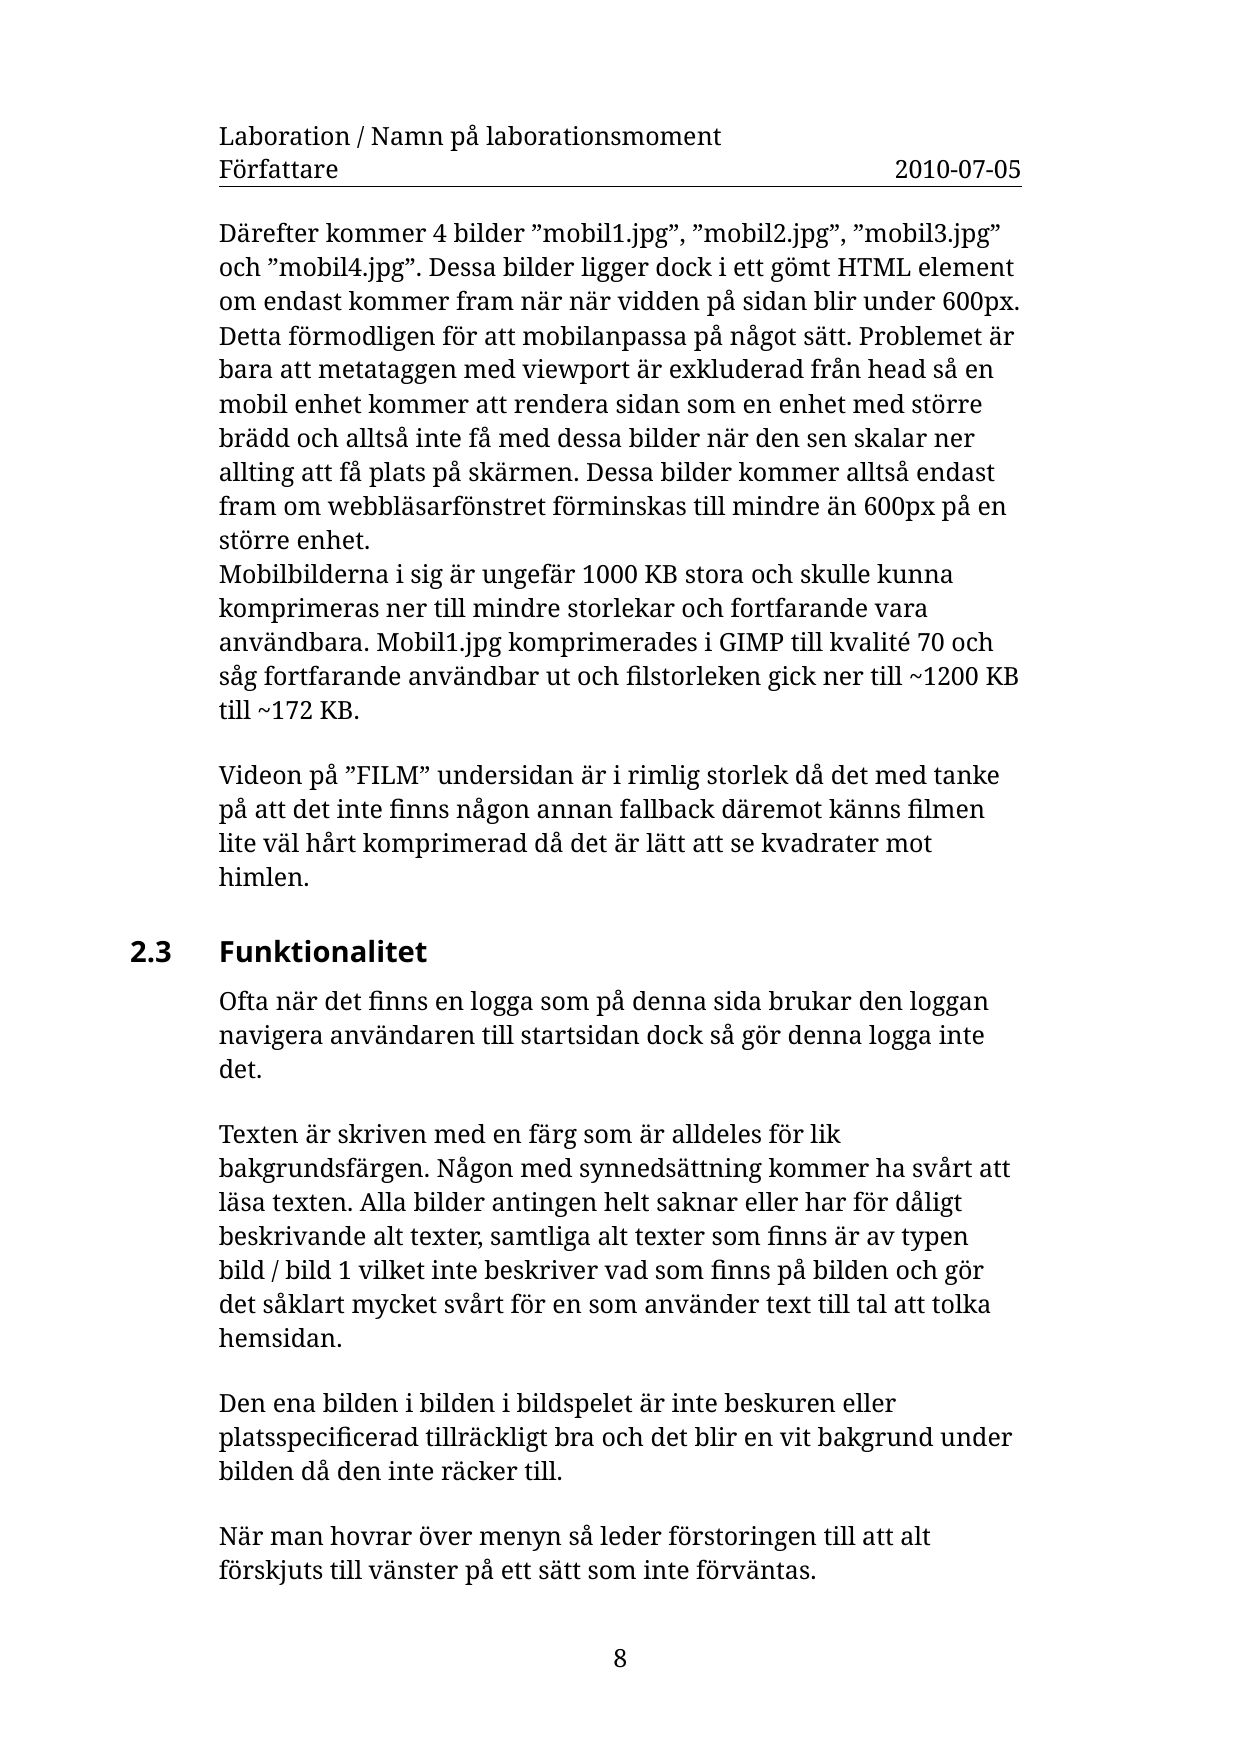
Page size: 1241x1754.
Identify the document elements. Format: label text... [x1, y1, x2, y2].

text Den ena bilden i bilden i bildspelet är inte beskuren eller platsspecificerad tillräckligt bra och det blir en vit bakgrund under bilden då den inte räcker till. [218, 1386, 1022, 1488]
subtitle Funktionalitet [130, 931, 1022, 971]
text Videon på ”FILM” undersidan är i rimlig storlek då det med tanke på att det inte finns någon annan fallback däremot känns filmen lite väl hårt komprimerad då det är lätt att se kvadrater mot himlen. [218, 758, 1022, 894]
text Därefter kommer 4 bilder ”mobil1.jpg”, ”mobil2.jpg”, ”mobil3.jpg” och ”mobil4.jpg”. Dessa bilder ligger dock i ett gömt HTML element om endast kommer fram när när vidden på sidan blir under 600px. Detta förmodligen för att mobilanpassa på något sätt. Problemet är bara att metataggen med viewport är exkluderad från head så en mobil enhet kommer att rendera sidan som en enhet med större brädd och alltså inte få med dessa bilder när den sen skalar ner allting att få plats på skärmen. Dessa bilder kommer alltså endast fram om webbläsarfönstret förminskas till mindre än 600px på en större enhet. Mobilbilderna i sig är ungefär 1000 KB stora och skulle kunna komprimeras ner till mindre storlekar och fortfarande vara användbara. Mobil1.jpg komprimerades i GIMP till kvalité 70 och såg fortfarande användbar ut och filstorleken gick ner till ~1200 KB till ~172 KB. [218, 216, 1022, 727]
text Ofta när det finns en logga som på denna sida brukar den loggan navigera användaren till startsidan dock så gör denna logga inte det. [218, 984, 1022, 1086]
text När man hovrar över menyn så leder förstoringen till att alt förskjuts till vänster på ett sätt som inte förväntas. [218, 1519, 1022, 1587]
text Texten är skriven med en färg som är alldeles för lik bakgrundsfärgen. Någon med synnedsättning kommer ha svårt att läsa texten. Alla bilder antingen helt saknar eller har för dåligt beskrivande alt texter, samtliga alt texter som finns är av typen bild / bild 1 vilket inte beskriver vad som finns på bilden och gör det såklart mycket svårt för en som använder text till tal att tolka hemsidan. [218, 1117, 1022, 1355]
